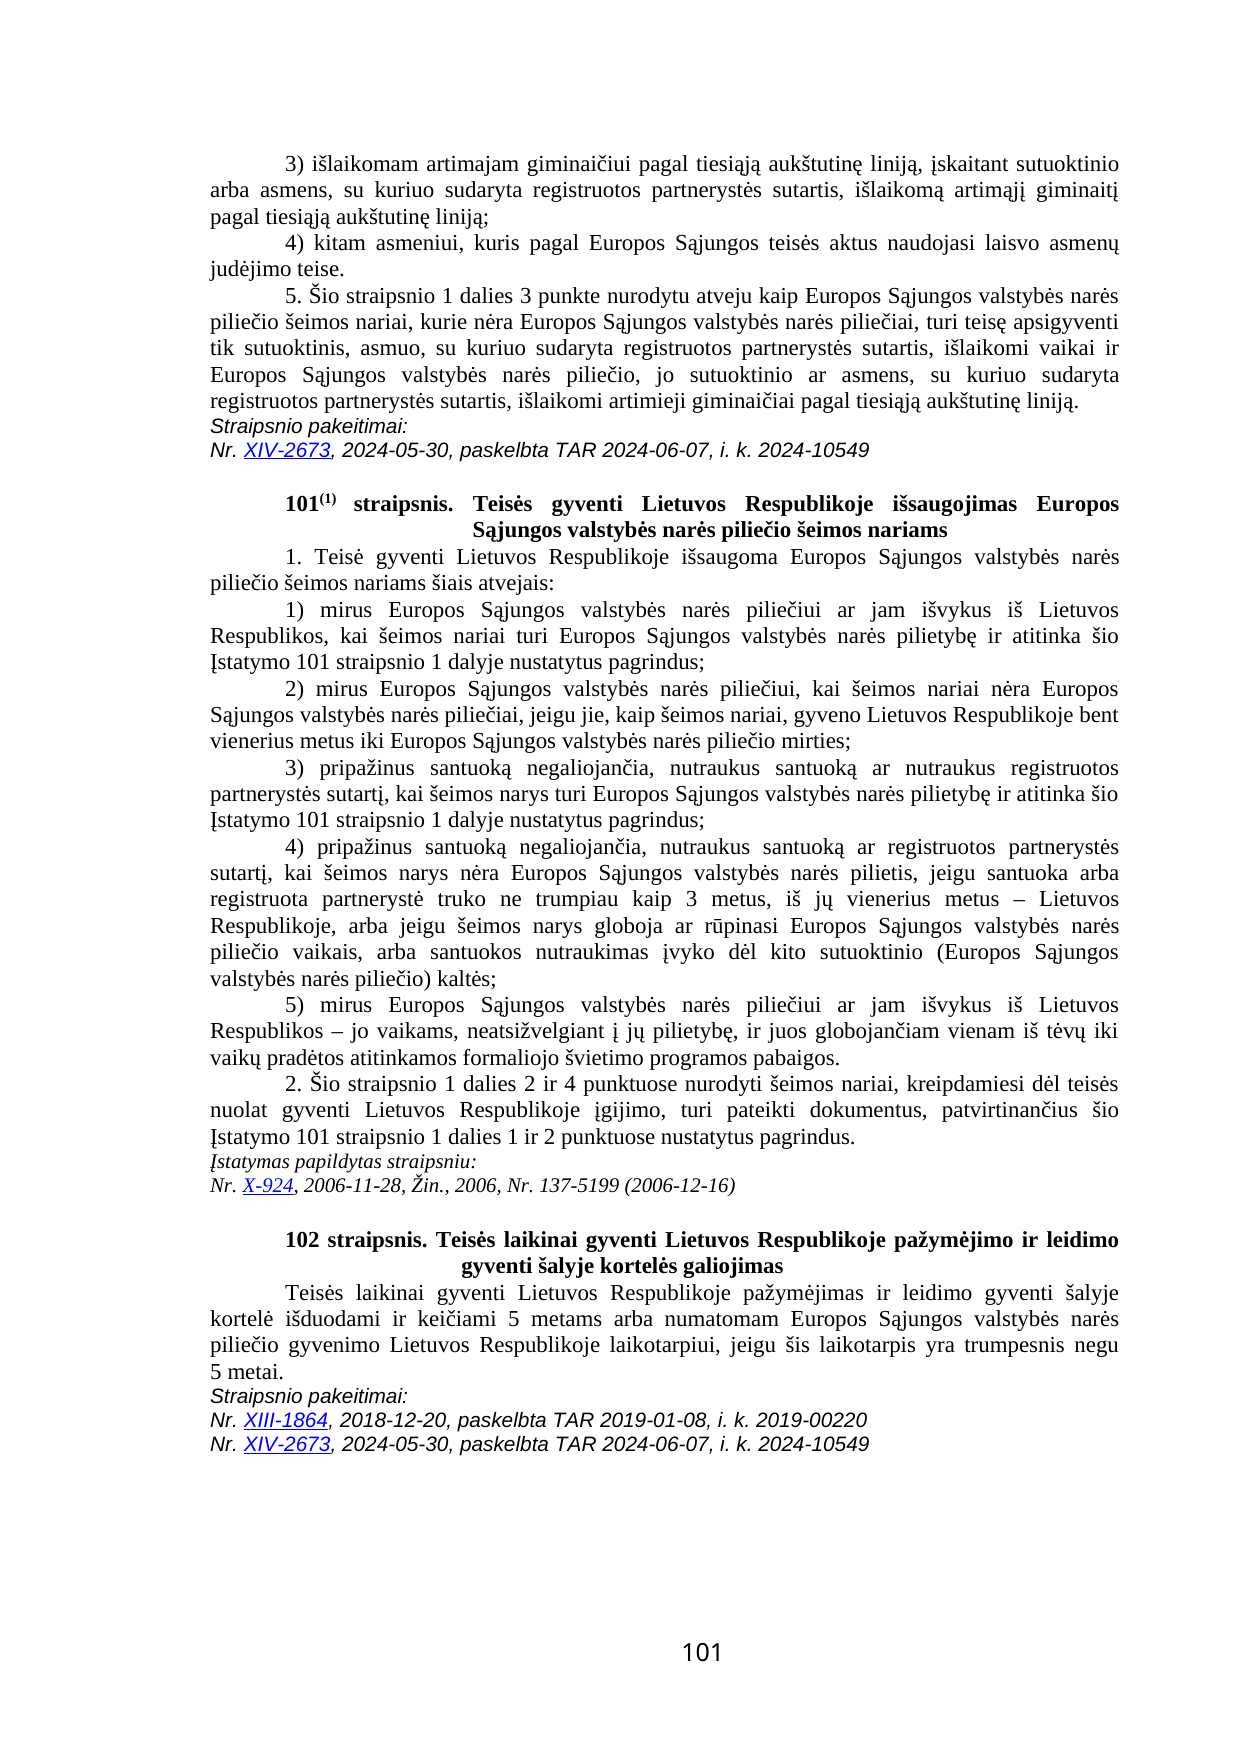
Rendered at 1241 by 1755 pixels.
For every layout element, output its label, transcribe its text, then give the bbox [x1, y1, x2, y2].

text Nr. XIII-1864, 2018-12-20, paskelbta TAR 2019-01-08, i. k. 2019-00220 [210, 1408, 1120, 1432]
text 2. Šio straipsnio 1 dalies 2 ir 4 punktuose nurodyti šeimos nariai, kreipdamiesi dėl teisės nuolat gyventi Lietuvos Respublikoje įgijimo, turi pateikti dokumentus, patvirtinančius šio Įstatymo 101 straipsnio 1 dalies 1 ir 2 punktuose nustatytus pagrindus. [210, 1070, 1120, 1149]
text 3) pripažinus santuoką negaliojančia, nutraukus santuoką ar nutraukus registruotos partnerystės sutartį, kai šeimos narys turi Europos Sąjungos valstybės narės pilietybę ir atitinka šio Įstatymo 101 straipsnio 1 dalyje nustatytus pagrindus; [210, 754, 1120, 833]
text Nr. X-924, 2006-11-28, Žin., 2006, Nr. 137-5199 (2006-12-16) [210, 1173, 1120, 1197]
text 101(1) straipsnis. Teisės gyventi Lietuvos Respublikoje išsaugojimas Europos Sąjungos valstybės narės piliečio šeimos nariams [285, 490, 1120, 543]
text Nr. XIV-2673, 2024-05-30, paskelbta TAR 2024-06-07, i. k. 2024-10549 [210, 1432, 1120, 1456]
text 4) kitam asmeniui, kuris pagal Europos Sąjungos teisės aktus naudojasi laisvo asmenų judėjimo teise. [210, 229, 1120, 282]
text Teisės laikinai gyventi Lietuvos Respublikoje pažymėjimas ir leidimo gyventi šalyje kortelė išduodami ir keičiami 5 metams arba numatomam Europos Sąjungos valstybės narės piliečio gyvenimo Lietuvos Respublikoje laikotarpiui, jeigu šis laikotarpis yra trumpesnis negu 5 metai. [210, 1279, 1120, 1384]
text Straipsnio pakeitimai: [210, 1384, 1120, 1408]
text Nr. XIV-2673, 2024-05-30, paskelbta TAR 2024-06-07, i. k. 2024-10549 [210, 437, 1120, 461]
text Įstatymas papildytas straipsniu: [210, 1149, 1120, 1173]
text 3) išlaikomam artimajam giminaičiui pagal tiesiąją aukštutinę liniją, įskaitant sutuoktinio arba asmens, su kuriuo sudaryta registruotos partnerystės sutartis, išlaikomą artimąjį giminaitį pagal tiesiąją aukštutinę liniją; [210, 150, 1120, 229]
text 5) mirus Europos Sąjungos valstybės narės piliečiui ar jam išvykus iš Lietuvos Respublikos – jo vaikams, neatsižvelgiant į jų pilietybę, ir juos globojančiam vienam iš tėvų iki vaikų pradėtos atitinkamos formaliojo švietimo programos pabaigos. [210, 991, 1120, 1070]
text 2) mirus Europos Sąjungos valstybės narės piliečiui, kai šeimos nariai nėra Europos Sąjungos valstybės narės piliečiai, jeigu jie, kaip šeimos nariai, gyveno Lietuvos Respublikoje bent vienerius metus iki Europos Sąjungos valstybės narės piliečio mirties; [210, 675, 1120, 754]
text Straipsnio pakeitimai: [210, 413, 1120, 437]
text 4) pripažinus santuoką negaliojančia, nutraukus santuoką ar registruotos partnerystės sutartį, kai šeimos narys nėra Europos Sąjungos valstybės narės pilietis, jeigu santuoka arba registruota partnerystė truko ne trumpiau kaip 3 metus, iš jų vienerius metus – Lietuvos Respublikoje, arba jeigu šeimos narys globoja ar rūpinasi Europos Sąjungos valstybės narės piliečio vaikais, arba santuokos nutraukimas įvyko dėl kito sutuoktinio (Europos Sąjungos valstybės narės piliečio) kaltės; [210, 833, 1120, 991]
text 1) mirus Europos Sąjungos valstybės narės piliečiui ar jam išvykus iš Lietuvos Respublikos, kai šeimos nariai turi Europos Sąjungos valstybės narės pilietybę ir atitinka šio Įstatymo 101 straipsnio 1 dalyje nustatytus pagrindus; [210, 596, 1120, 675]
text 1. Teisė gyventi Lietuvos Respublikoje išsaugoma Europos Sąjungos valstybės narės piliečio šeimos nariams šiais atvejais: [210, 543, 1120, 596]
text 102 straipsnis. Teisės laikinai gyventi Lietuvos Respublikoje pažymėjimo ir leidimo gyventi šalyje kortelės galiojimas [285, 1226, 1120, 1279]
text 5. Šio straipsnio 1 dalies 3 punkte nurodytu atveju kaip Europos Sąjungos valstybės narės piliečio šeimos nariai, kurie nėra Europos Sąjungos valstybės narės piliečiai, turi teisę apsigyventi tik sutuoktinis, asmuo, su kuriuo sudaryta registruotos partnerystės sutartis, išlaikomi vaikai ir Europos Sąjungos valstybės narės piliečio, jo sutuoktinio ar asmens, su kuriuo sudaryta registruotos partnerystės sutartis, išlaikomi artimieji giminaičiai pagal tiesiąją aukštutinę liniją. [210, 282, 1120, 413]
